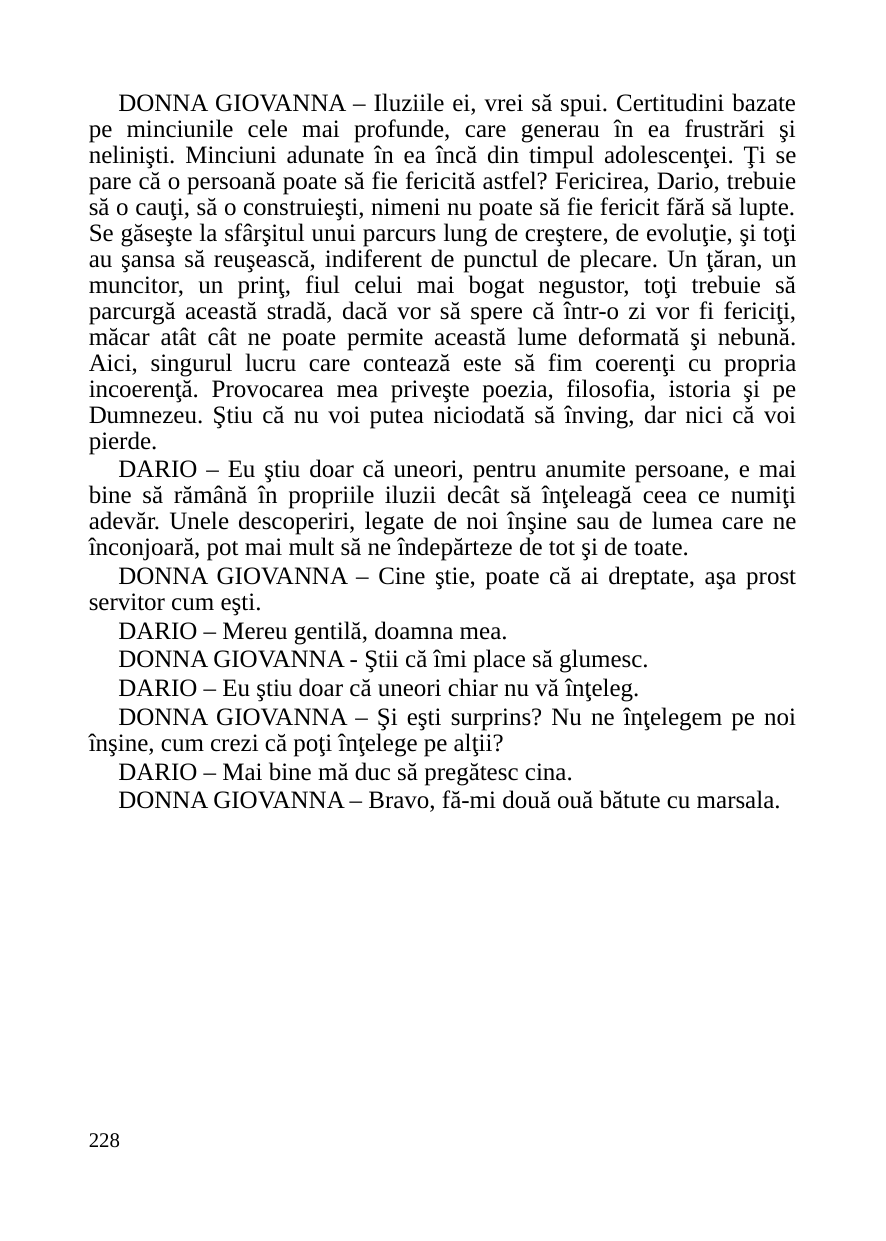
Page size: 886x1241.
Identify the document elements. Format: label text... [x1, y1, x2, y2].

text DONNA GIOVANNA – Bravo, fă-mi două ouă bătute cu marsala. [88, 785, 797, 814]
text DARIO – Eu ştiu doar că uneori, pentru anumite persoane, e mai bine să rămână în propriile iluzii decât să înţeleagă ceea ce numiţi adevăr. Unele descoperiri, legate de noi înşine sau de lumea care ne înconjoară, pot mai mult să ne îndepărteze de tot şi de toate. [88, 454, 797, 561]
text DARIO – Mereu gentilă, doamna mea. [88, 616, 797, 644]
text DONNA GIOVANNA – Iluziile ei, vrei să spui. Certitudini bazate pe minciunile cele mai profunde, care generau în ea frustrări şi nelinişti. Minciuni adunate în ea încă din timpul adolescenţei. Ţi se pare că o persoană poate să fie fericită astfel? Fericirea, Dario, trebuie să o cauţi, să o construieşti, nimeni nu poate să fie fericit fără să lupte. Se găseşte la sfârşitul unui parcurs lung de creştere, de evoluţie, şi toţi au şansa să reuşească, indiferent de punctul de plecare. Un ţăran, un muncitor, un prinţ, fiul celui mai bogat negustor, toţi trebuie să parcurgă această stradă, dacă vor să spere că într-o zi vor fi fericiţi, măcar atât cât ne poate permite această lume deformată şi nebună. Aici, singurul lucru care contează este să fim coerenţi cu propria incoerenţă. Provocarea mea priveşte poezia, filosofia, istoria şi pe Dumnezeu. Ştiu că nu voi putea niciodată să înving, dar nici că voi pierde. [88, 88, 797, 454]
text DONNA GIOVANNA – Cine ştie, poate că ai dreptate, aşa prost servitor cum eşti. [88, 561, 797, 616]
text DARIO – Eu ştiu doar că uneori chiar nu vă înţeleg. [88, 673, 797, 702]
text DONNA GIOVANNA - Ştii că îmi place să glumesc. [88, 644, 797, 673]
text DARIO – Mai bine mă duc să pregătesc cina. [88, 757, 797, 785]
text DONNA GIOVANNA – Şi eşti surprins? Nu ne înţelegem pe noi înşine, cum crezi că poţi înţelege pe alţii? [88, 702, 797, 757]
